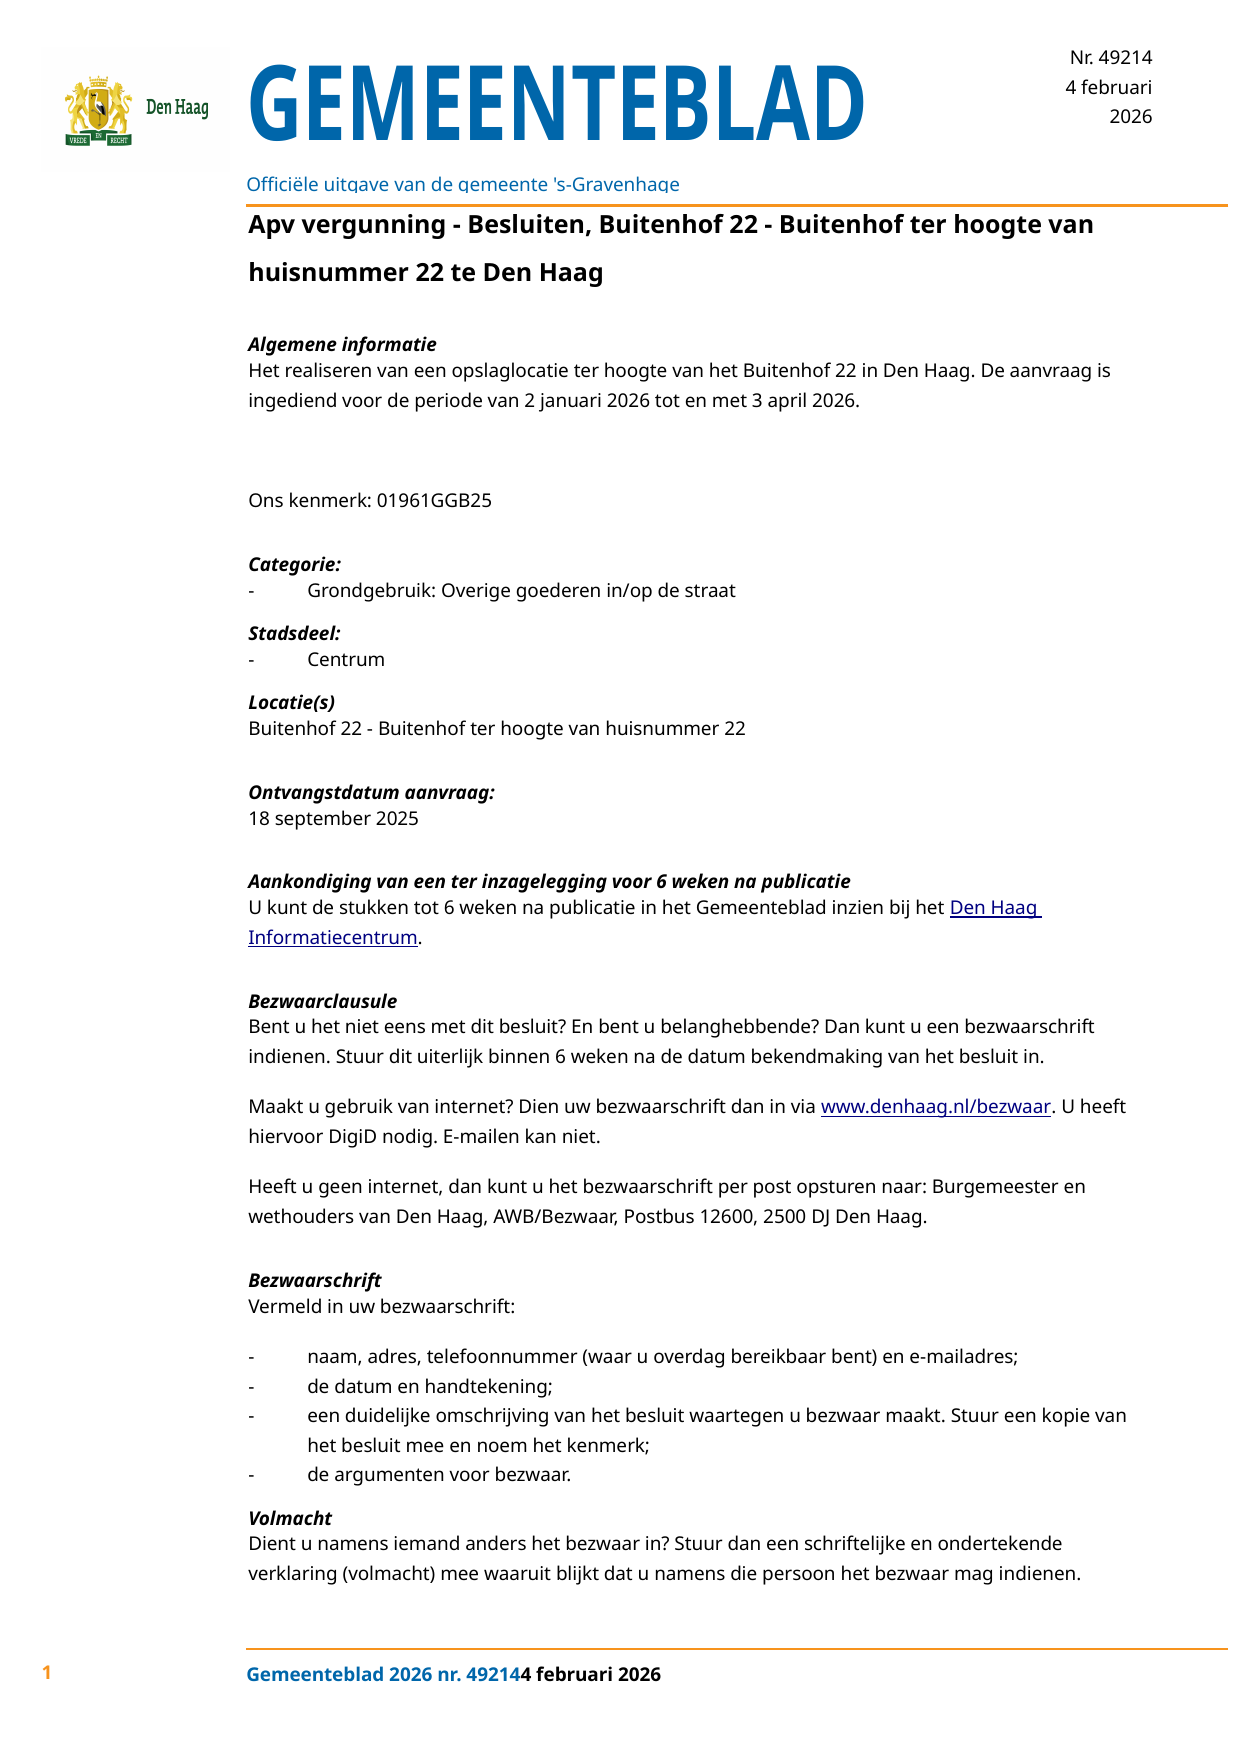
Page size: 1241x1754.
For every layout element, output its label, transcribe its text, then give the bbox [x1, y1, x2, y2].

text Bent u het niet eens met dit besluit? En bent u belanghebbende? Dan kunt u een bezwaarschrift indienen. Stuur dit uiterlijk binnen 6 weken na de datum bekendmaking van het besluit in. [248, 1014, 1152, 1069]
text Dient u namens iemand anders het bezwaar in? Stuur dan een schriftelijke en ondertekende verklaring (volmacht) mee waaruit blijkt dat u namens die persoon het bezwaar mag indienen. [248, 1531, 1152, 1586]
list naam, adres, telefoonnummer (waar u overdag bereikbaar bent) en e-mailadres; [248, 1343, 1152, 1369]
list Grondgebruik: Overige goederen in/op de straat [248, 577, 1152, 603]
text Categorie: [248, 552, 1152, 577]
text Aankondiging van een ter inzagelegging voor 6 weken na publicatie [248, 869, 1152, 894]
text Locatie(s) [248, 689, 1152, 715]
text Buitenhof 22 - Buitenhof ter hoogte van huisnummer 22 [248, 715, 1152, 741]
text Apv vergunning - Besluiten, Buitenhof 22 - Buitenhof ter hoogte van huisnummer 22 te Den Haag [248, 207, 1152, 288]
text Maakt u gebruik van internet? Dien uw bezwaarschrift dan in via www.denhaag.nl/bezwaar. U heeft hiervoor DigiD nodig. E-mailen kan niet. [248, 1094, 1152, 1149]
text Ontvangstdatum aanvraag: [248, 779, 1152, 805]
list Centrum [248, 646, 1152, 672]
text Heeft u geen internet, dan kunt u het bezwaarschrift per post opsturen naar: Burgemeester en wethouders van Den Haag, AWB/Bezwaar, Postbus 12600, 2500 DJ Den Haag. [248, 1174, 1152, 1229]
text Bezwaarschrift [248, 1267, 1152, 1293]
picture [41, 47, 231, 172]
list de datum en handtekening; [248, 1373, 1152, 1399]
list een duidelijke omschrijving van het besluit waartegen u bezwaar maakt. Stuur een kopie van het besluit mee en noem het kenmerk; [248, 1402, 1152, 1458]
list de argumenten voor bezwaar. [248, 1462, 1152, 1487]
text Vermeld in uw bezwaarschrift: [248, 1293, 1152, 1319]
text 18 september 2025 [248, 805, 1152, 830]
text Stadsdeel: [248, 620, 1152, 646]
text Volmacht [248, 1505, 1152, 1531]
text Het realiseren van een opslaglocatie ter hoogte van het Buitenhof 22 in Den Haag. De aanvraag is ingediend voor de periode van 2 januari 2026 tot en met 3 april 2026. [248, 357, 1152, 412]
text Bezwaarclausule [248, 988, 1152, 1014]
text Algemene informatie [248, 331, 1152, 357]
text U kunt de stukken tot 6 weken na publicatie in het Gemeenteblad inzien bij het Den Haag Informatiecentrum. [248, 894, 1152, 950]
text Ons kenmerk: 01961GGB25 [248, 488, 1152, 513]
